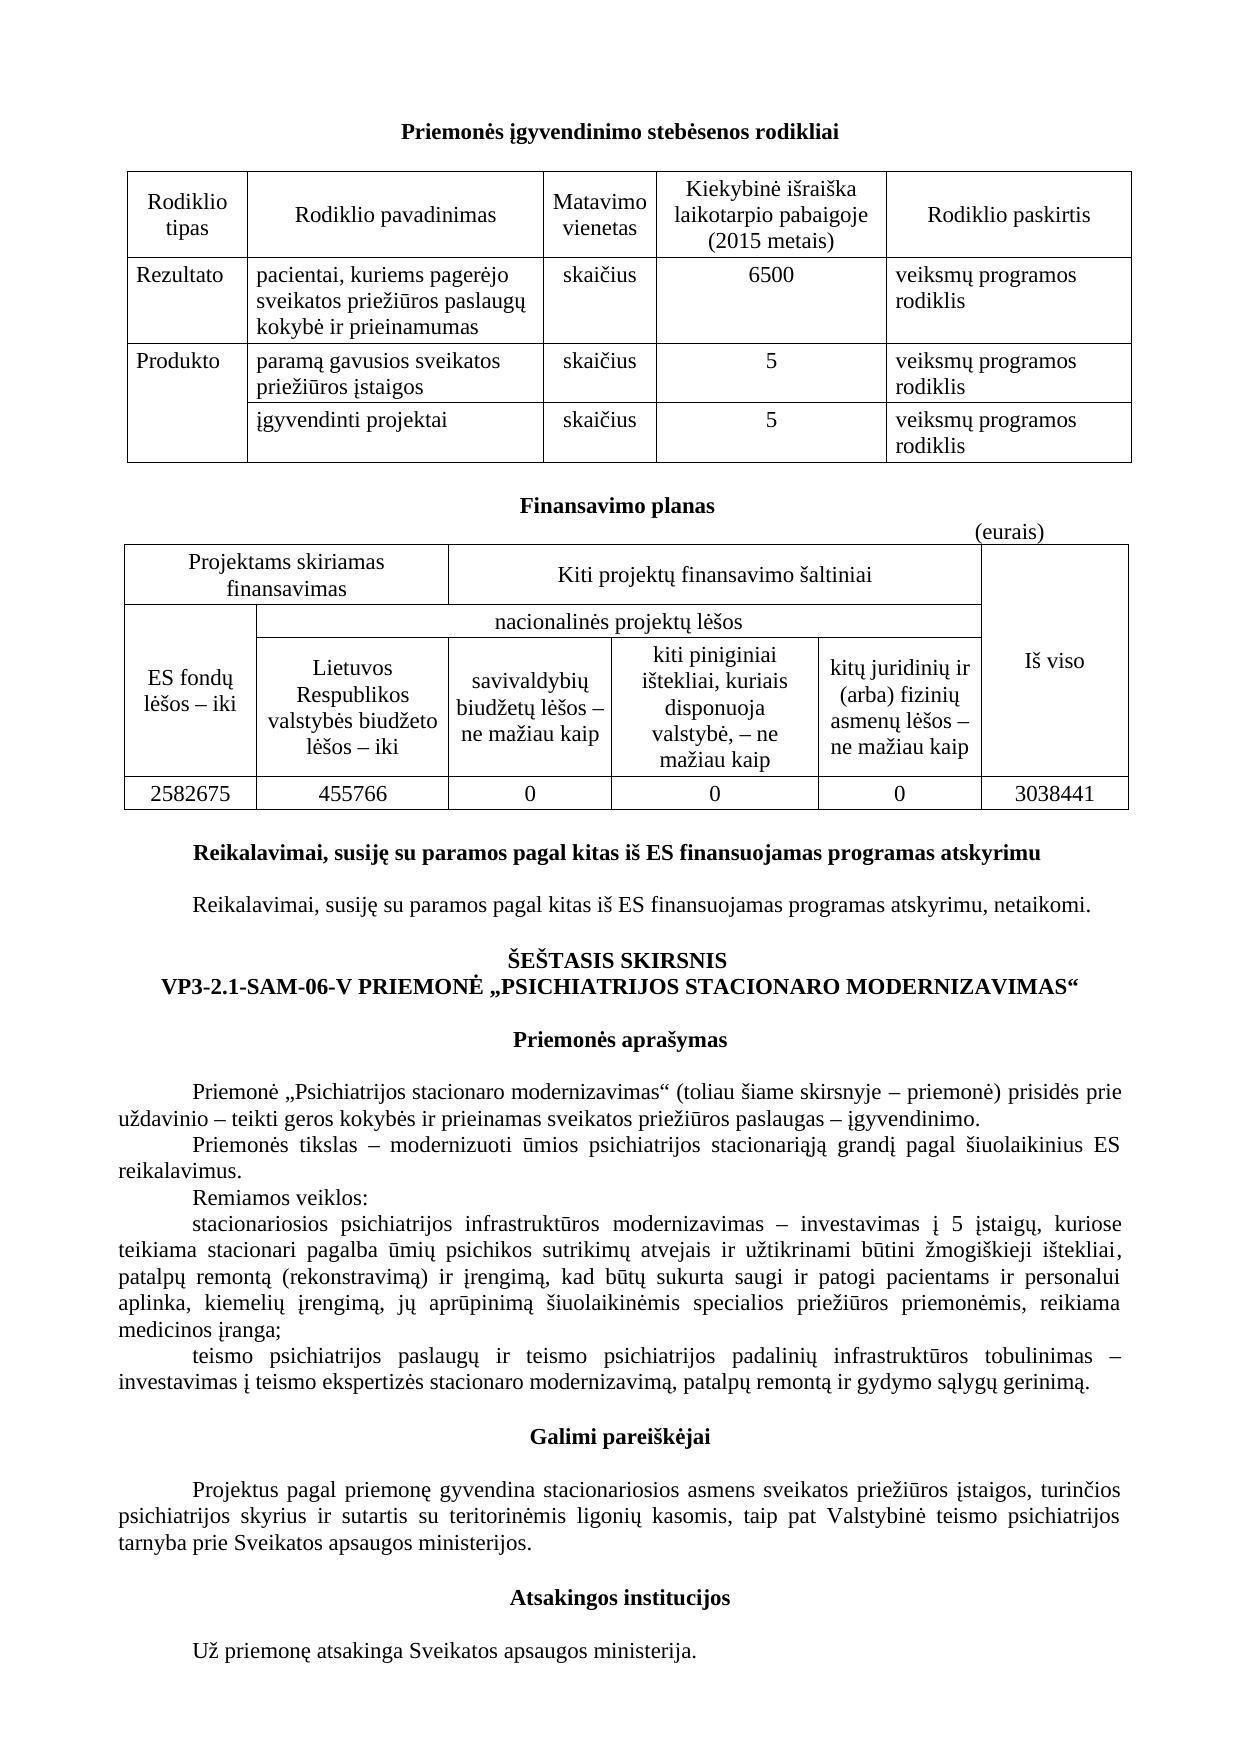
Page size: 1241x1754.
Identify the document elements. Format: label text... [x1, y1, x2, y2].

table_header Iš viso [982, 545, 1128, 776]
table_cell 3038441 [982, 777, 1128, 809]
table_cell veiksmų programos rodiklis [887, 344, 1131, 402]
table_header Kiekybinė išraiška laikotarpio pabaigoje (2015 metais) [657, 172, 886, 257]
table_cell skaičius [544, 258, 656, 343]
table_cell 2582675 [125, 777, 256, 809]
text stacionariosios psichiatrijos infrastruktūros modernizavimas – investavimas į 5 įstaigų, kuriose teikiama stacionari pagalba ūmių psichikos sutrikimų atvejais ir užtikrinami būtini žmogiškieji ištekliai, patalpų remontą (rekonstravimą) ir įrengimą, kad būtų sukurta saugi ir patogi pacientams ir personalui aplinka, kiemelių įrengimą, jų aprūpinimą šiuolaikinėmis specialios priežiūros priemonėmis, reikiama medicinos įranga; [118, 1210, 1122, 1342]
text ŠEŠTASIS SKIRSNIS [118, 947, 1122, 973]
table_header Rodiklio tipas [128, 172, 247, 257]
table_cell savivaldybių biudžetų lėšos – ne mažiau kaip [449, 638, 611, 776]
table_header Rodiklio pavadinimas [248, 172, 543, 257]
text VP3-2.1-SAM-06-V PRIEMONĖ „PSICHIATRIJOS STACIONARO MODERNIZAVIMAS“ [118, 973, 1122, 999]
table_header Projektams skiriamas finansavimas [125, 545, 448, 604]
table_header Matavimo vienetas [544, 172, 656, 257]
text Remiamos veiklos: [118, 1184, 1122, 1210]
table_cell kiti piniginiai ištekliai, kuriais disponuoja valstybė, – ne mažiau kaip [612, 638, 818, 776]
text Projektus pagal priemonę gyvendina stacionariosios asmens sveikatos priežiūros įstaigos, turinčios psichiatrijos skyrius ir sutartis su teritorinėmis ligonių kasomis, taip pat Valstybinė teismo psichiatrijos tarnyba prie Sveikatos apsaugos ministerijos. [118, 1476, 1122, 1555]
table_cell Produkto [128, 344, 247, 462]
text Reikalavimai, susiję su paramos pagal kitas iš ES finansuojamas programas atskyrimu [118, 839, 1122, 865]
table_cell kitų juridinių ir (arba) fizinių asmenų lėšos – ne mažiau kaip [819, 638, 981, 776]
table_cell paramą gavusios sveikatos priežiūros įstaigos [248, 344, 543, 402]
text Priemonė „Psichiatrijos stacionaro modernizavimas“ (toliau šiame skirsnyje – priemonė) prisidės prie uždavinio – teikti geros kokybės ir prieinamas sveikatos priežiūros paslaugas – įgyvendinimo. [118, 1078, 1122, 1131]
table_cell 5 [657, 344, 886, 402]
table_cell 0 [612, 777, 818, 809]
table_cell veiksmų programos rodiklis [887, 403, 1131, 462]
table_header Rodiklio paskirtis [887, 172, 1131, 257]
text Priemonės tikslas – modernizuoti ūmios psichiatrijos stacionariąją grandį pagal šiuolaikinius ES reikalavimus. [118, 1131, 1122, 1184]
table_cell Rezultato [128, 258, 247, 343]
text Galimi pareiškėjai [118, 1423, 1122, 1450]
table_header Kiti projektų finansavimo šaltiniai [449, 545, 981, 604]
table_cell nacionalinės projektų lėšos [257, 605, 981, 637]
table_cell 455766 [257, 777, 448, 809]
text (eurais) [974, 518, 1122, 544]
table_cell 0 [819, 777, 981, 809]
table_cell 0 [449, 777, 611, 809]
text Priemonės įgyvendinimo stebėsenos rodikliai [118, 118, 1122, 144]
table_cell pacientai, kuriems pagerėjo sveikatos priežiūros paslaugų kokybė ir prieinamumas [248, 258, 543, 343]
text Už priemonę atsakinga Sveikatos apsaugos ministerija. [118, 1637, 1122, 1663]
table_cell 6500 [657, 258, 886, 343]
text Atsakingos institucijos [118, 1584, 1122, 1610]
table_cell veiksmų programos rodiklis [887, 258, 1131, 343]
text Finansavimo planas [118, 492, 1122, 518]
text Reikalavimai, susiję su paramos pagal kitas iš ES finansuojamas programas atskyrimu, netaikomi. [118, 892, 1122, 918]
table_cell įgyvendinti projektai [248, 403, 543, 462]
table_cell ES fondų lėšos – iki [125, 605, 256, 776]
text Priemonės aprašymas [118, 1026, 1122, 1052]
table_cell skaičius [544, 403, 656, 462]
table_cell Lietuvos Respublikos valstybės biudžeto lėšos – iki [257, 638, 448, 776]
table_cell 5 [657, 403, 886, 462]
text teismo psichiatrijos paslaugų ir teismo psichiatrijos padalinių infrastruktūros tobulinimas – investavimas į teismo ekspertizės stacionaro modernizavimą, patalpų remontą ir gydymo sąlygų gerinimą. [118, 1342, 1122, 1395]
table_cell skaičius [544, 344, 656, 402]
